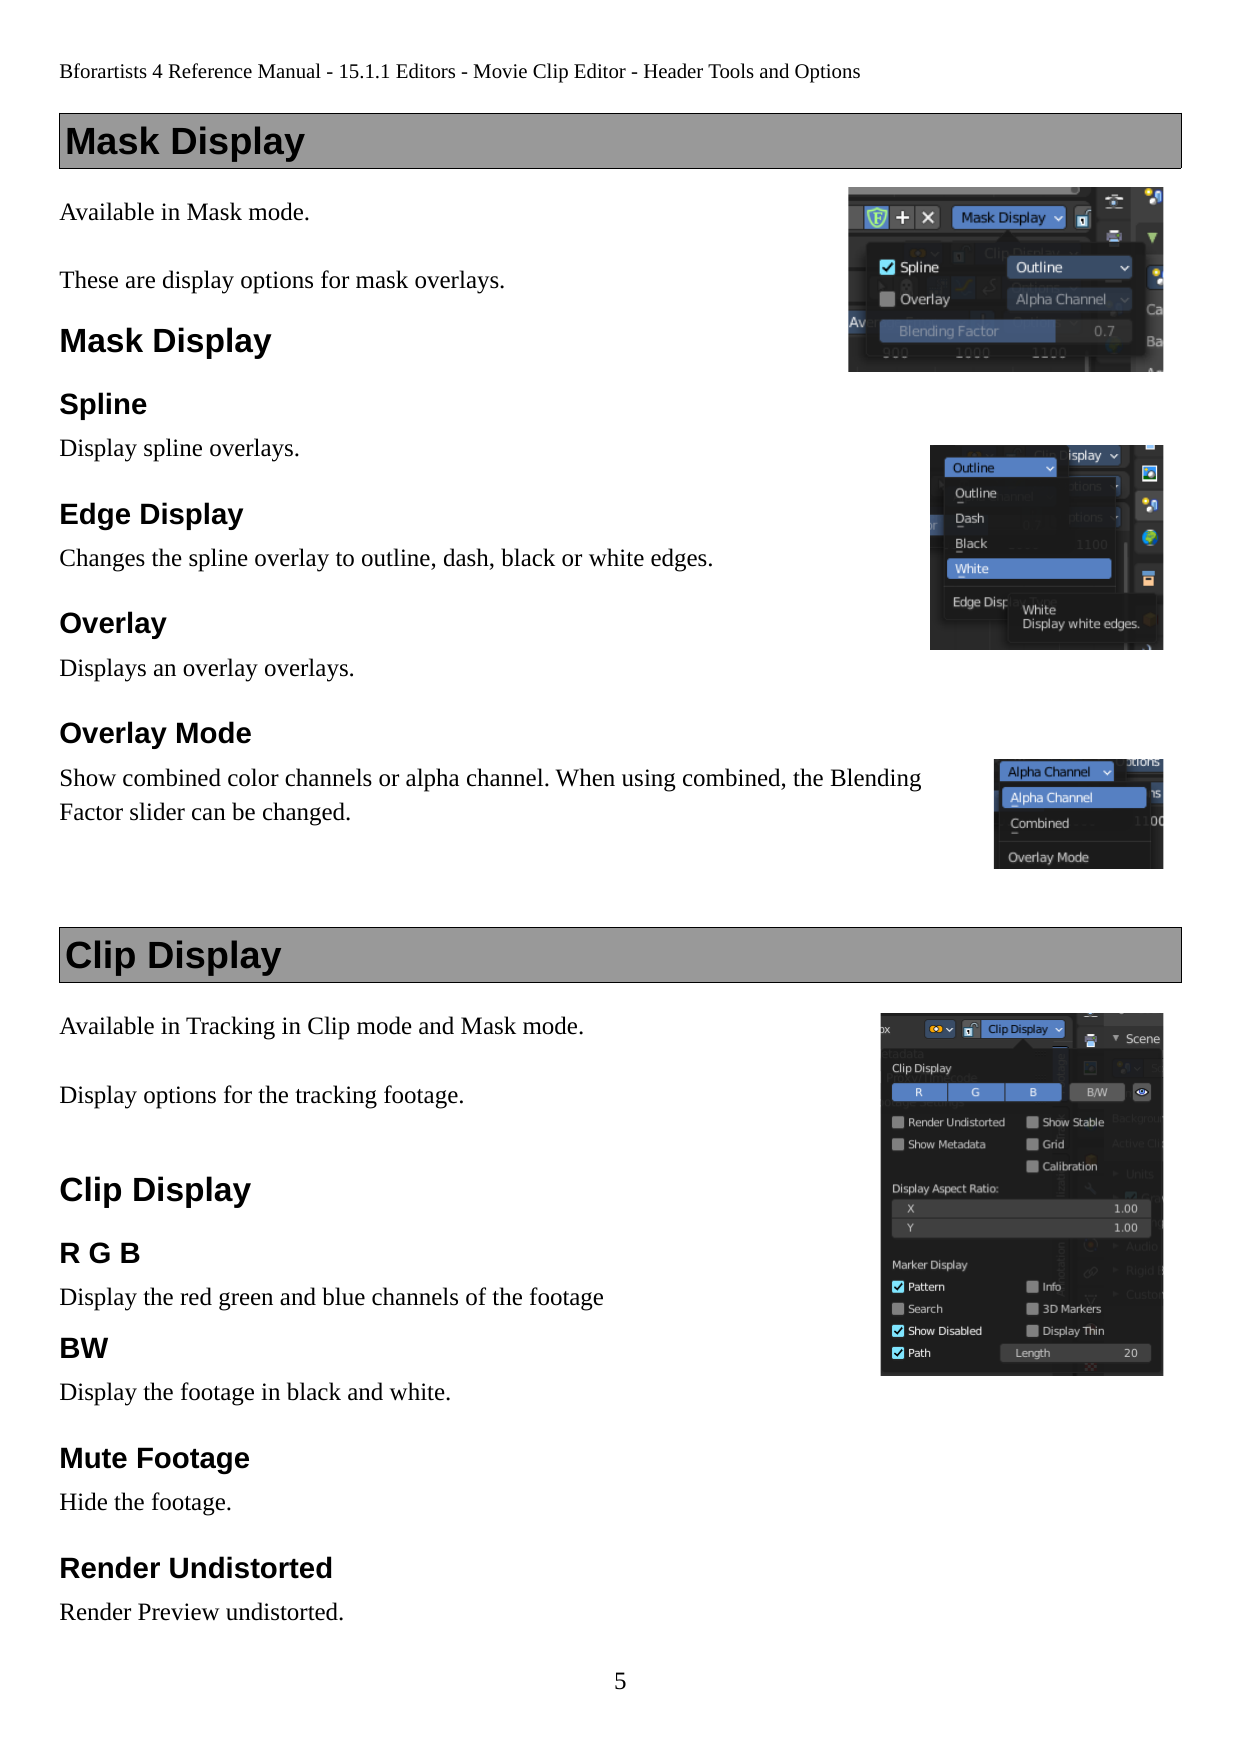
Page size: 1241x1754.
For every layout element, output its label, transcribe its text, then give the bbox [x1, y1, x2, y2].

picture [880, 1013, 1164, 1376]
text Changes the spline overlay to outline, dash, black or white edges. [59, 543, 930, 572]
subtitle [1164, 1236, 1181, 1269]
text Display options for the tracking footage. [59, 1080, 880, 1109]
subtitle Overlay [59, 606, 930, 640]
subtitle [1164, 497, 1181, 530]
picture [993, 759, 1164, 869]
picture [930, 445, 1164, 650]
picture [848, 187, 1164, 372]
text Available in Mask mode. [59, 197, 848, 225]
text Display the red green and blue channels of the footage [59, 1282, 880, 1311]
subtitle [1164, 1170, 1181, 1208]
table_header Mask Display [60, 114, 1181, 168]
subtitle [1164, 606, 1181, 640]
text Display the footage in black and white. [59, 1377, 1181, 1406]
text Show combined color channels or alpha channel. When using combined, the Blending Factor slider can be changed. [59, 763, 993, 826]
subtitle Edge Display [59, 497, 930, 530]
subtitle Overlay Mode [59, 716, 1181, 750]
subtitle R G B [59, 1236, 880, 1269]
subtitle BW [59, 1331, 880, 1364]
text Display spline overlays. [59, 433, 1181, 462]
subtitle Clip Display [59, 1170, 880, 1208]
text Render Preview undistorted. [59, 1597, 1181, 1626]
subtitle [1164, 321, 1181, 359]
text Displays an overlay overlays. [59, 653, 1181, 681]
subtitle [1164, 1331, 1181, 1364]
text These are display options for mask overlays. [59, 266, 848, 294]
subtitle Render Undistorted [59, 1551, 1181, 1584]
subtitle Mute Footage [59, 1441, 1181, 1474]
text Hide the footage. [59, 1487, 1181, 1516]
table_header Clip Display [60, 928, 1181, 982]
subtitle Mask Display [59, 321, 848, 359]
text Available in Tracking in Clip mode and Mask mode. [59, 1011, 1181, 1040]
subtitle Spline [59, 387, 1181, 420]
text [1164, 197, 1181, 225]
